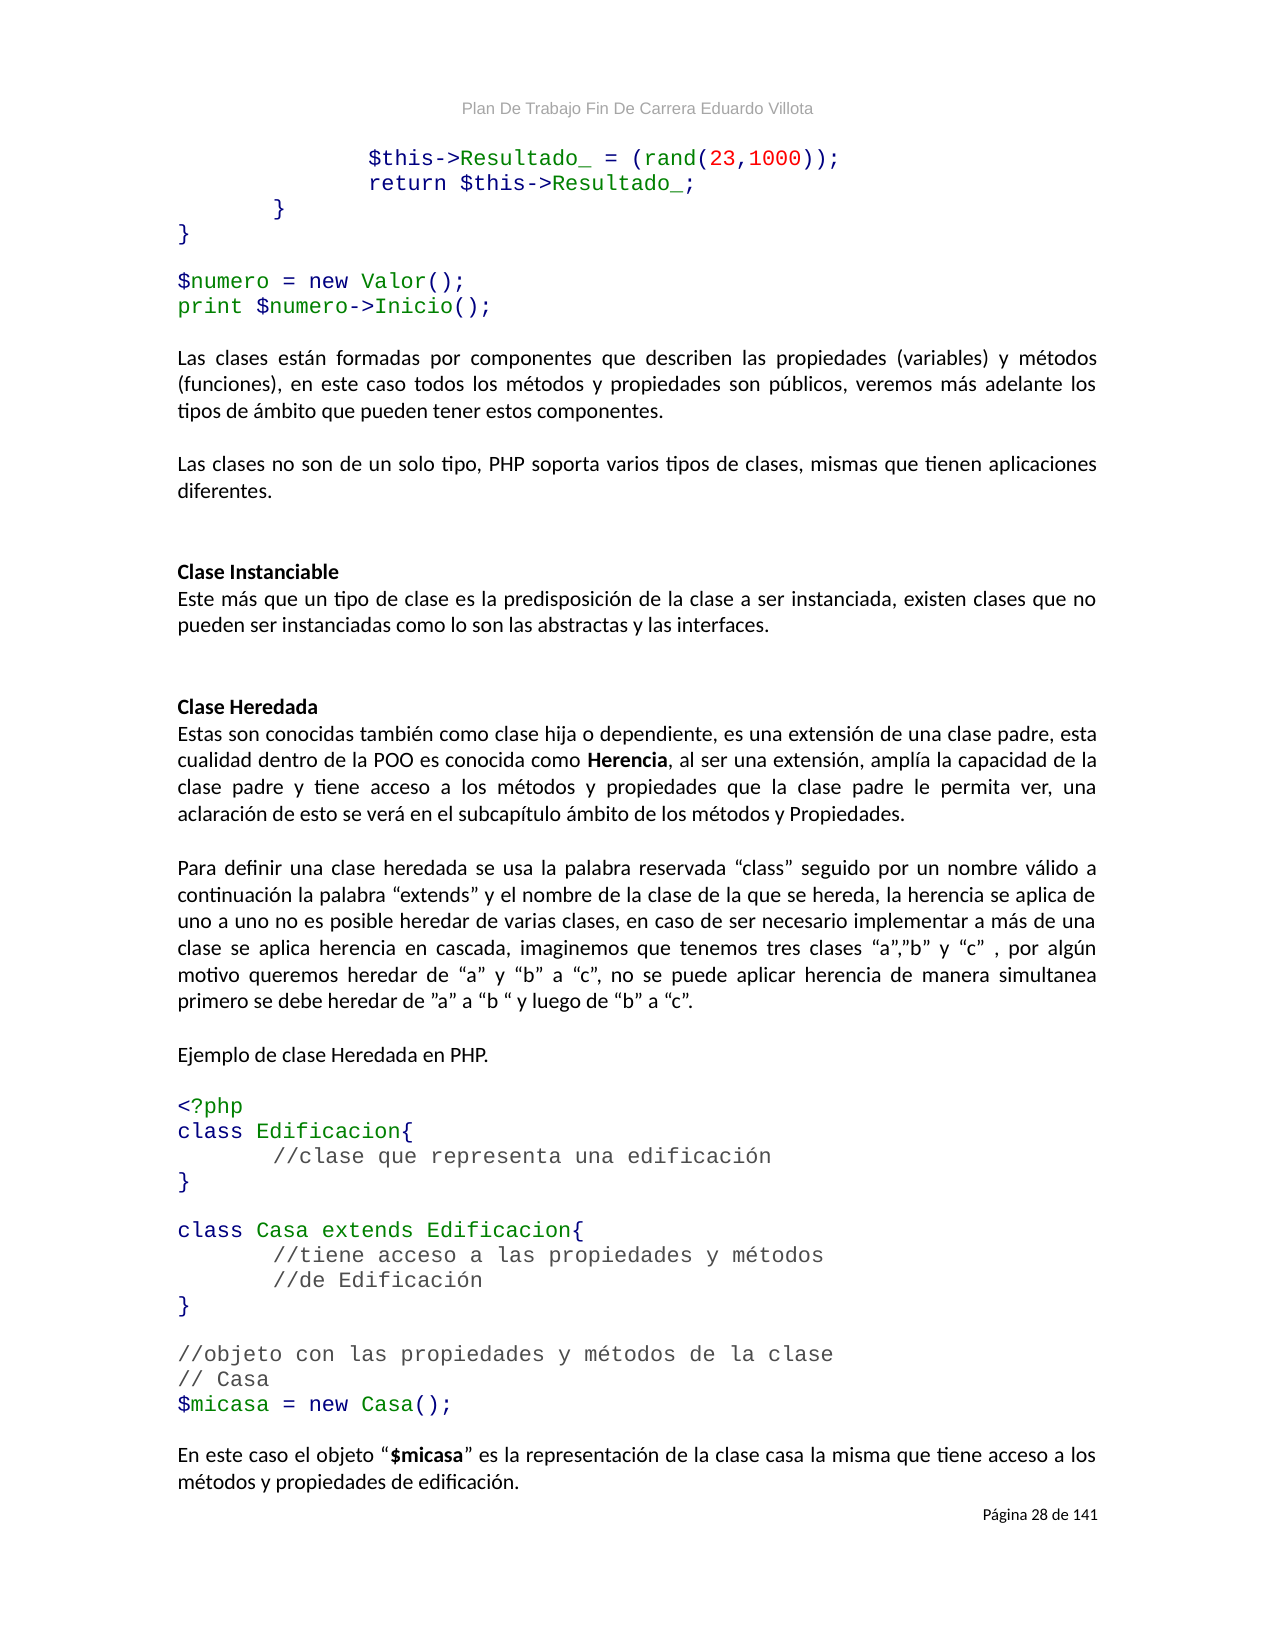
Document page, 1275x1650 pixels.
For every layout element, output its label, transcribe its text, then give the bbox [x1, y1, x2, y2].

text // Casa [177, 1368, 1098, 1393]
text class Casa extends Edificacion{ [177, 1220, 1098, 1244]
text //tiene acceso a las propiedades y métodos [177, 1244, 1098, 1269]
text Este más que un tipo de clase es la predisposición de la clase a ser instanciada, existen clases que no pueden ser instanciadas como lo son las abstractas y las interfaces. [177, 585, 1098, 638]
text class Edificacion{ [177, 1121, 1098, 1145]
text } [177, 1170, 1098, 1195]
text Las clases están formadas por componentes que describen las propiedades (variables) y métodos (funciones), en este caso todos los métodos y propiedades son públicos, veremos más adelante los tipos de ámbito que pueden tener estos componentes. [177, 344, 1098, 424]
text //objeto con las propiedades y métodos de la clase [177, 1344, 1098, 1368]
text Clase Heredada [177, 693, 1098, 720]
text $micasa = new Casa(); [177, 1393, 1098, 1418]
text <?php [177, 1096, 1098, 1121]
text return $this->Resultado_; [177, 172, 1098, 197]
text } [177, 222, 1098, 247]
text En este caso el objeto “$micasa” es la representación de la clase casa la misma que tiene acceso a los métodos y propiedades de edificación. [177, 1442, 1098, 1495]
text Ejemplo de clase Heredada en PHP. [177, 1041, 1098, 1068]
text $numero = new Valor(); [177, 270, 1098, 295]
text //de Edificación [177, 1269, 1098, 1294]
text print $numero->Inicio(); [177, 295, 1098, 320]
text $this->Resultado_ = (rand(23,1000)); [177, 148, 1098, 172]
text Clase Instanciable [177, 558, 1098, 585]
text //clase que representa una edificación [177, 1145, 1098, 1170]
text Estas son conocidas también como clase hija o dependiente, es una extensión de una clase padre, esta cualidad dentro de la POO es conocida como Herencia, al ser una extensión, amplía la capacidad de la clase padre y tiene acceso a los métodos y propiedades que la clase padre le permita ver, una aclaración de esto se verá en el subcapítulo ámbito de los métodos y Propiedades. [177, 720, 1098, 826]
text } [177, 197, 1098, 222]
text Para definir una clase heredada se usa la palabra reservada “class” seguido por un nombre válido a continuación la palabra “extends” y el nombre de la clase de la que se hereda, la herencia se aplica de uno a uno no es posible heredar de varias clases, en caso de ser necesario implementar a más de una clase se aplica herencia en cascada, imaginemos que tenemos tres clases “a”,”b” y “c” , por algún motivo queremos heredar de “a” y “b” a “c”, no se puede aplicar herencia de manera simultanea primero se debe heredar de ”a” a “b “ y luego de “b” a “c”. [177, 854, 1098, 1014]
text } [177, 1294, 1098, 1319]
text Las clases no son de un solo tipo, PHP soporta varios tipos de clases, mismas que tienen aplicaciones diferentes. [177, 450, 1098, 504]
